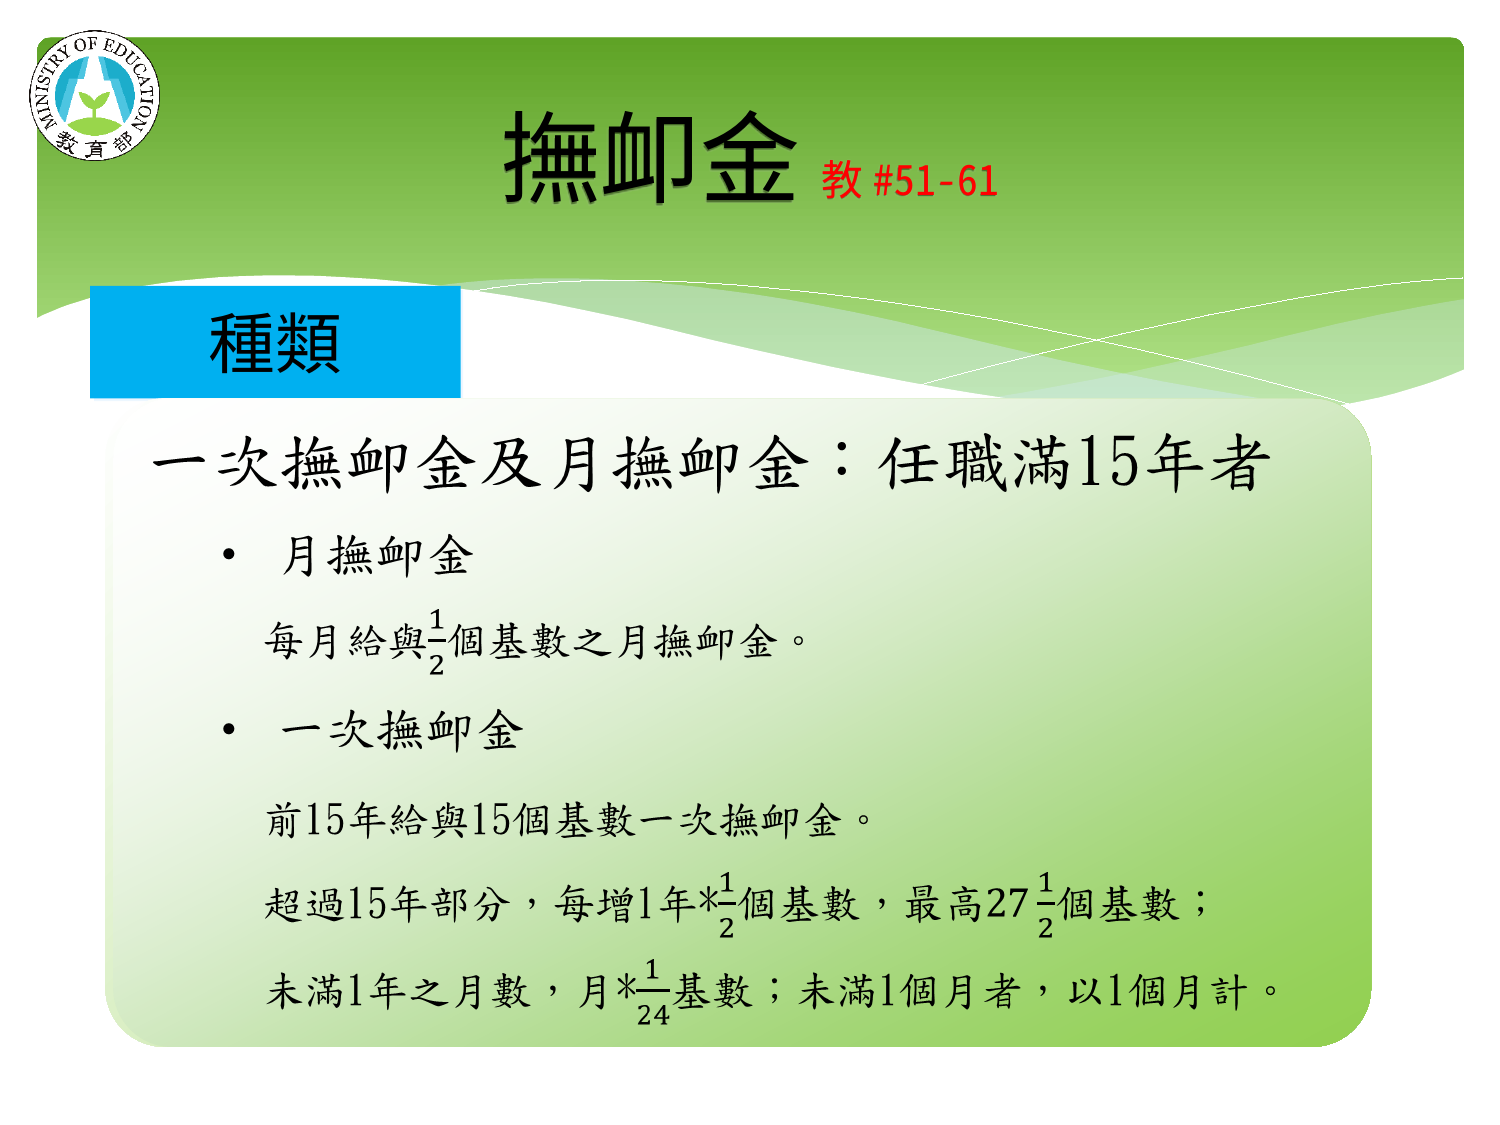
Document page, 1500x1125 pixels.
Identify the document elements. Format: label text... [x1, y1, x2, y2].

list 種類 [90, 285, 461, 399]
title 撫卹金 教#51-61 [112, 54, 1388, 256]
picture [29, 30, 160, 161]
text_box [105, 398, 1372, 1047]
